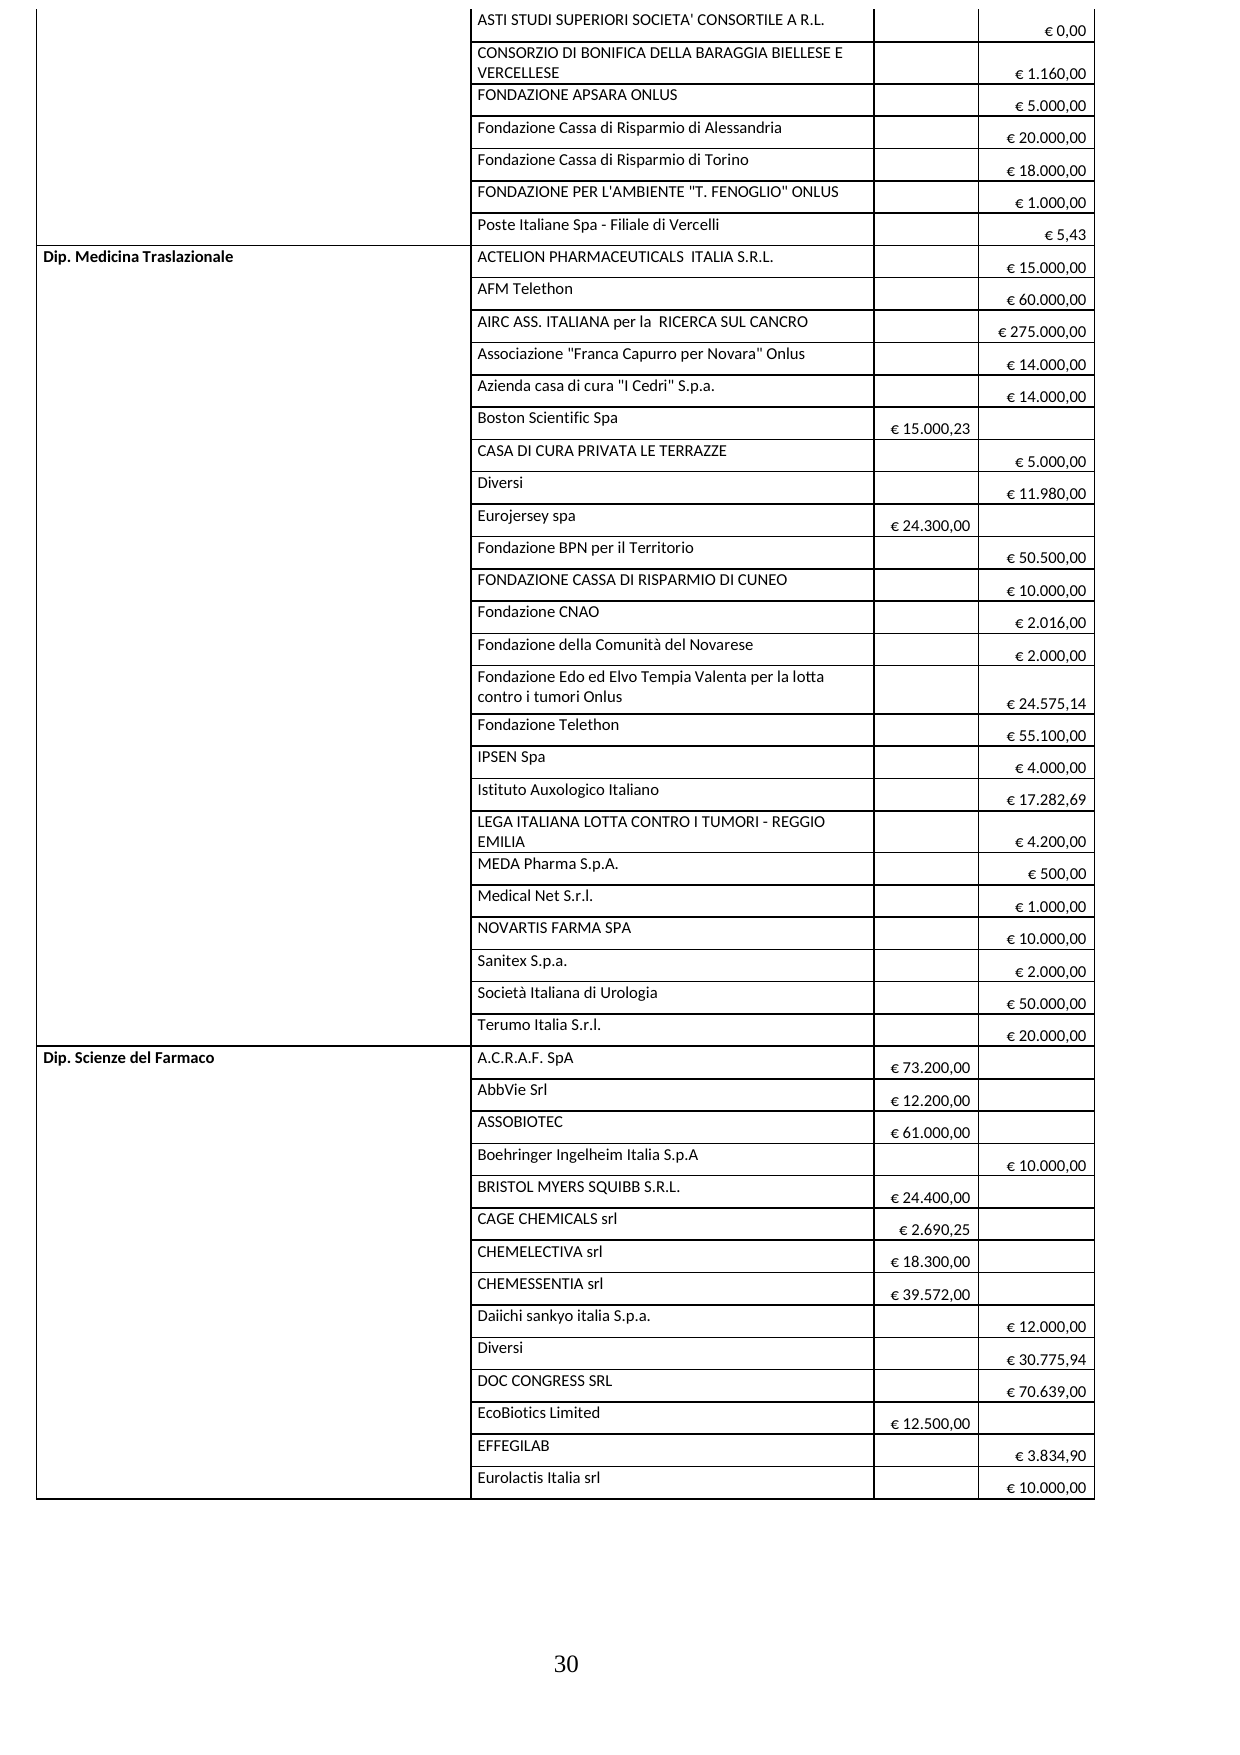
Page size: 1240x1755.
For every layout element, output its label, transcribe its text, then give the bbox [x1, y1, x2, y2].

table_cell [875, 853, 978, 884]
table_cell € 20.000,00 [979, 1015, 1094, 1045]
table_cell [875, 278, 978, 309]
table_cell IPSEN Spa [472, 747, 873, 777]
table_cell € 55.100,00 [979, 715, 1094, 745]
table_header [875, 9, 978, 41]
table_cell [875, 343, 978, 374]
table_cell [875, 1370, 978, 1401]
table_cell CONSORZIO DI BONIFICA DELLA BARAGGIA BIELLESE E VERCELLESE [472, 43, 873, 83]
table_cell [875, 537, 978, 568]
table_cell Eurojersey spa [472, 505, 873, 536]
table_cell € 30.775,94 [979, 1338, 1094, 1369]
table_cell [875, 666, 978, 713]
table_cell FONDAZIONE PER L'AMBIENTE "T. FENOGLIO" ONLUS [472, 182, 873, 212]
table_cell € 18.300,00 [875, 1241, 978, 1272]
table_cell € 70.639,00 [979, 1370, 1094, 1401]
table_cell [875, 1306, 978, 1336]
table_cell LEGA ITALIANA LOTTA CONTRO I TUMORI - REGGIO EMILIA [472, 812, 873, 851]
table_cell Terumo Italia S.r.l. [472, 1015, 873, 1045]
table_cell Dip. Scienze del Farmaco [37, 1047, 470, 1498]
table_cell Boehringer Ingelheim Italia S.p.A [472, 1144, 873, 1175]
table_cell [979, 1112, 1094, 1142]
table_cell € 24.575,14 [979, 666, 1094, 713]
table_cell Istituto Auxologico Italiano [472, 779, 873, 810]
table_cell [875, 918, 978, 948]
table_cell € 50.000,00 [979, 982, 1094, 1013]
table_cell € 10.000,00 [979, 570, 1094, 600]
table_cell [875, 634, 978, 665]
table_cell Fondazione Edo ed Elvo Tempia Valenta per la lotta contro i tumori Onlus [472, 666, 873, 713]
table_cell [875, 886, 978, 916]
table_cell AIRC ASS. ITALIANA per la RICERCA SUL CANCRO [472, 311, 873, 342]
table_cell Fondazione Cassa di Risparmio di Alessandria [472, 117, 873, 148]
table_cell Boston Scientific Spa [472, 408, 873, 438]
table_cell € 17.282,69 [979, 779, 1094, 810]
table_cell € 4.000,00 [979, 747, 1094, 777]
table_cell [875, 117, 978, 148]
table_cell [875, 1144, 978, 1175]
table_cell € 5.000,00 [979, 85, 1094, 115]
table_cell ASSOBIOTEC [472, 1112, 873, 1142]
table_cell [875, 472, 978, 503]
table_cell [875, 311, 978, 342]
table_cell [875, 1338, 978, 1369]
table_cell € 5,43 [979, 214, 1094, 244]
table_cell € 60.000,00 [979, 278, 1094, 309]
table_cell Poste Italiane Spa - Filiale di Vercelli [472, 214, 873, 244]
table_cell Dip. Medicina Traslazionale [37, 246, 470, 1045]
table_cell € 15.000,00 [979, 246, 1094, 277]
table_cell € 61.000,00 [875, 1112, 978, 1142]
table_cell € 11.980,00 [979, 472, 1094, 503]
table_cell € 15.000,23 [875, 408, 978, 438]
table_cell € 275.000,00 [979, 311, 1094, 342]
table_cell [875, 982, 978, 1013]
table_cell € 10.000,00 [979, 918, 1094, 948]
table_cell [875, 602, 978, 632]
table_cell € 50.500,00 [979, 537, 1094, 568]
table_cell € 12.500,00 [875, 1403, 978, 1433]
table_cell [875, 214, 978, 244]
table_cell Fondazione della Comunità del Novarese [472, 634, 873, 665]
table_cell NOVARTIS FARMA SPA [472, 918, 873, 948]
table_cell € 14.000,00 [979, 376, 1094, 406]
table_cell [875, 715, 978, 745]
table_cell € 2.016,00 [979, 602, 1094, 632]
table_cell [979, 1209, 1094, 1239]
table_cell CASA DI CURA PRIVATA LE TERRAZZE [472, 440, 873, 471]
table_cell [875, 1435, 978, 1466]
table_cell EcoBiotics Limited [472, 1403, 873, 1433]
table_cell Diversi [472, 472, 873, 503]
table_cell Fondazione CNAO [472, 602, 873, 632]
table_cell Fondazione Cassa di Risparmio di Torino [472, 149, 873, 180]
table_cell ACTELION PHARMACEUTICALS ITALIA S.R.L. [472, 246, 873, 277]
table_cell [979, 1241, 1094, 1272]
table_cell € 12.000,00 [979, 1306, 1094, 1336]
table_cell CAGE CHEMICALS srl [472, 1209, 873, 1239]
table_cell Eurolactis Italia srl [472, 1467, 873, 1498]
table_cell € 1.000,00 [979, 182, 1094, 212]
table_cell MEDA Pharma S.p.A. [472, 853, 873, 884]
table_cell € 2.690,25 [875, 1209, 978, 1239]
table_cell € 5.000,00 [979, 440, 1094, 471]
table_cell [875, 85, 978, 115]
table_cell Diversi [472, 1338, 873, 1369]
table_cell FONDAZIONE APSARA ONLUS [472, 85, 873, 115]
table_cell € 1.000,00 [979, 886, 1094, 916]
table_cell [875, 440, 978, 471]
table_header [37, 9, 470, 244]
table_cell [979, 1176, 1094, 1207]
table_cell € 14.000,00 [979, 343, 1094, 374]
table_cell Fondazione BPN per il Territorio [472, 537, 873, 568]
table_cell Medical Net S.r.l. [472, 886, 873, 916]
table_cell € 10.000,00 [979, 1467, 1094, 1498]
table_cell [979, 1273, 1094, 1304]
table_cell [979, 1080, 1094, 1110]
table_cell € 3.834,90 [979, 1435, 1094, 1466]
table_cell € 1.160,00 [979, 43, 1094, 83]
table_header € 0,00 [979, 9, 1094, 41]
table_cell € 18.000,00 [979, 149, 1094, 180]
table_cell AbbVie Srl [472, 1080, 873, 1110]
table_cell € 24.400,00 [875, 1176, 978, 1207]
table_cell € 10.000,00 [979, 1144, 1094, 1175]
table_cell [875, 43, 978, 83]
table_cell [979, 1047, 1094, 1078]
table_cell Daiichi sankyo italia S.p.a. [472, 1306, 873, 1336]
table_cell € 2.000,00 [979, 950, 1094, 981]
table_cell Società Italiana di Urologia [472, 982, 873, 1013]
table_cell [875, 1467, 978, 1498]
table_cell Associazione "Franca Capurro per Novara" Onlus [472, 343, 873, 374]
table_cell [875, 246, 978, 277]
table_cell Fondazione Telethon [472, 715, 873, 745]
table_header ASTI STUDI SUPERIORI SOCIETA' CONSORTILE A R.L. [472, 9, 873, 41]
table_cell € 4.200,00 [979, 812, 1094, 851]
table_cell CHEMELECTIVA srl [472, 1241, 873, 1272]
table_cell € 24.300,00 [875, 505, 978, 536]
table_cell A.C.R.A.F. SpA [472, 1047, 873, 1078]
table_cell [875, 950, 978, 981]
table_cell DOC CONGRESS SRL [472, 1370, 873, 1401]
table_cell [875, 779, 978, 810]
table_cell Azienda casa di cura "I Cedri" S.p.a. [472, 376, 873, 406]
table_cell [875, 182, 978, 212]
table_cell BRISTOL MYERS SQUIBB S.R.L. [472, 1176, 873, 1207]
table_cell CHEMESSENTIA srl [472, 1273, 873, 1304]
table_cell [979, 408, 1094, 438]
table_cell [875, 1015, 978, 1045]
table_cell € 12.200,00 [875, 1080, 978, 1110]
table_cell [875, 570, 978, 600]
table_cell € 500,00 [979, 853, 1094, 884]
table_cell FONDAZIONE CASSA DI RISPARMIO DI CUNEO [472, 570, 873, 600]
table_cell € 2.000,00 [979, 634, 1094, 665]
table_cell € 39.572,00 [875, 1273, 978, 1304]
table_cell Sanitex S.p.a. [472, 950, 873, 981]
table_cell [875, 149, 978, 180]
table_cell AFM Telethon [472, 278, 873, 309]
table_cell [979, 1403, 1094, 1433]
table_cell EFFEGILAB [472, 1435, 873, 1466]
table_cell € 20.000,00 [979, 117, 1094, 148]
table_cell [875, 747, 978, 777]
table_cell [875, 376, 978, 406]
table_cell € 73.200,00 [875, 1047, 978, 1078]
table_cell [979, 505, 1094, 536]
table_cell [875, 812, 978, 851]
